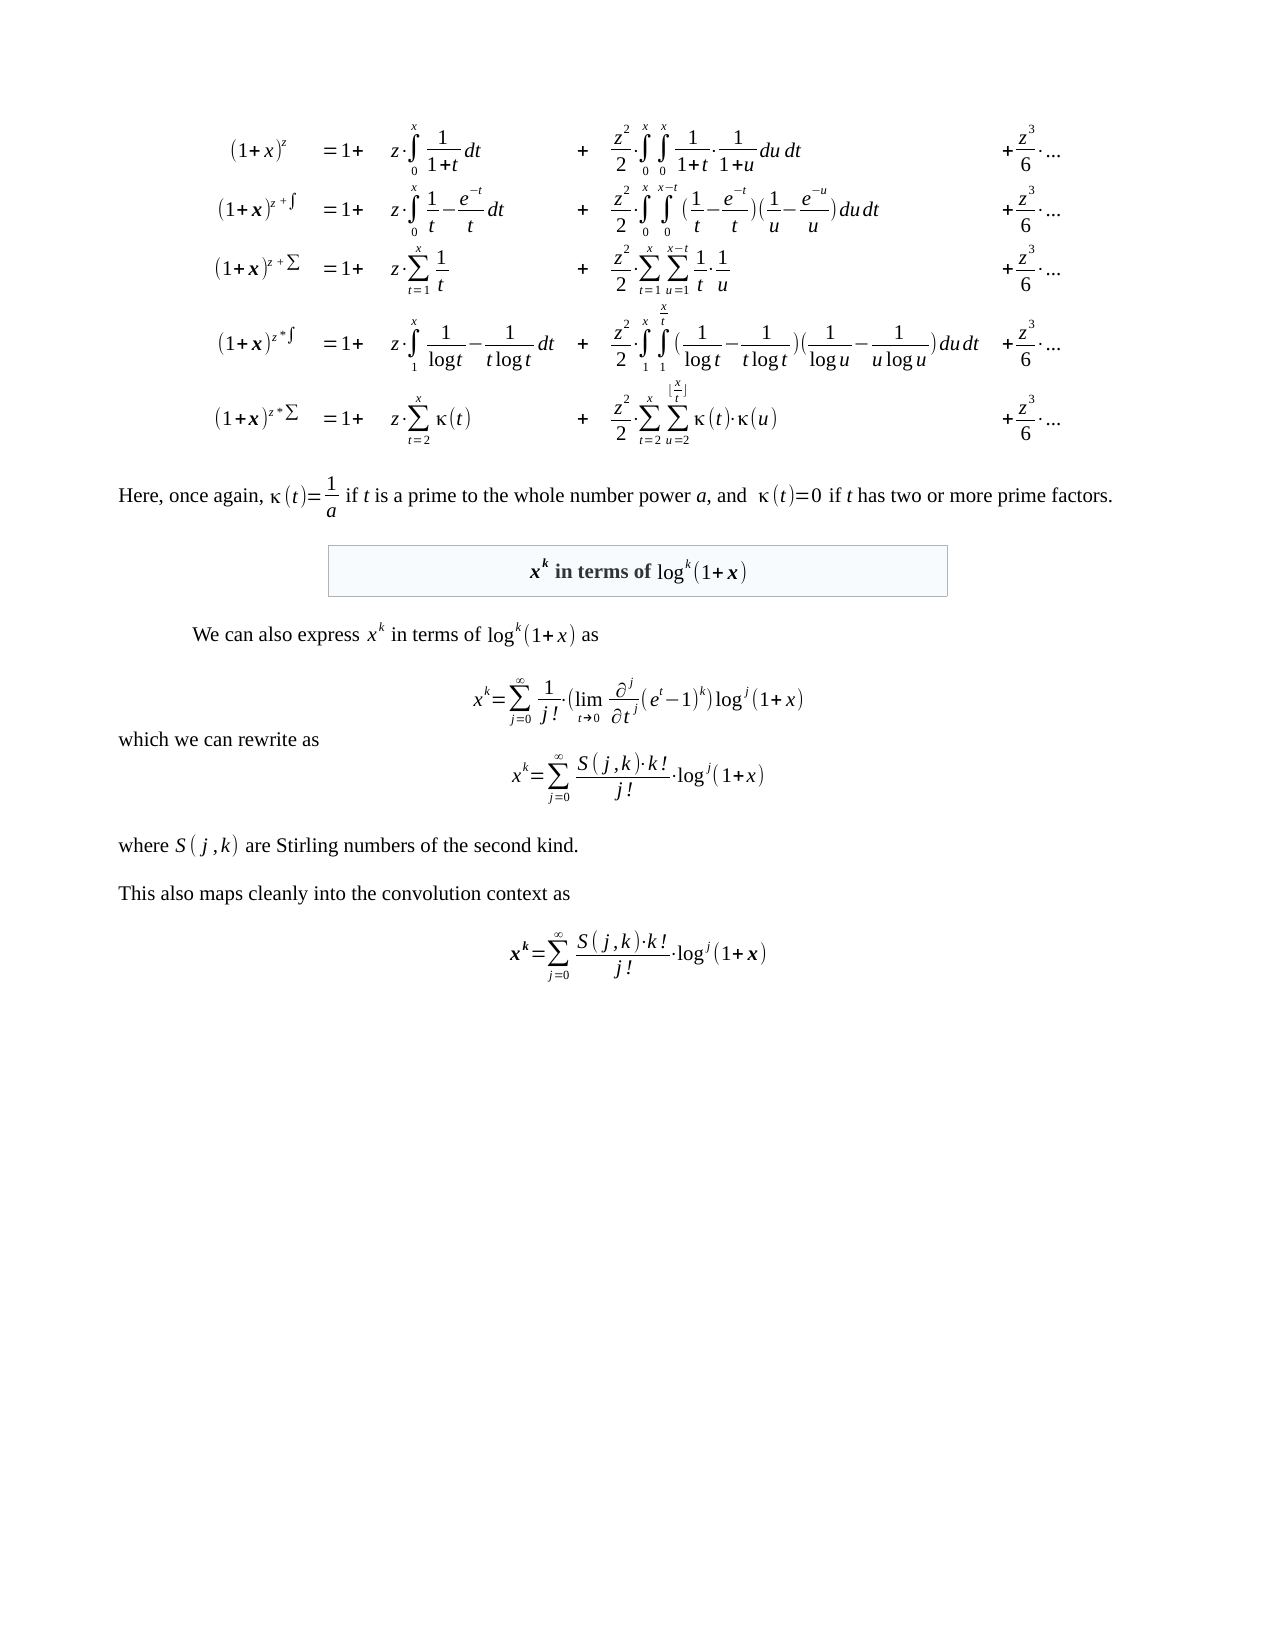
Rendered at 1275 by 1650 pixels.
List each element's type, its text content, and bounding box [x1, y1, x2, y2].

text which we can rewrite as [118, 727, 1157, 751]
text whereare Stirling numbers of the second kind. [118, 833, 1157, 857]
text This also maps cleanly into the convolution context as [118, 881, 1157, 905]
text Here, once again,if t is a prime to the whole number power a, and if t has two or more prime factors. [118, 472, 1157, 521]
text in terms of [329, 546, 947, 596]
text We can also expressin terms ofas [118, 620, 1157, 647]
